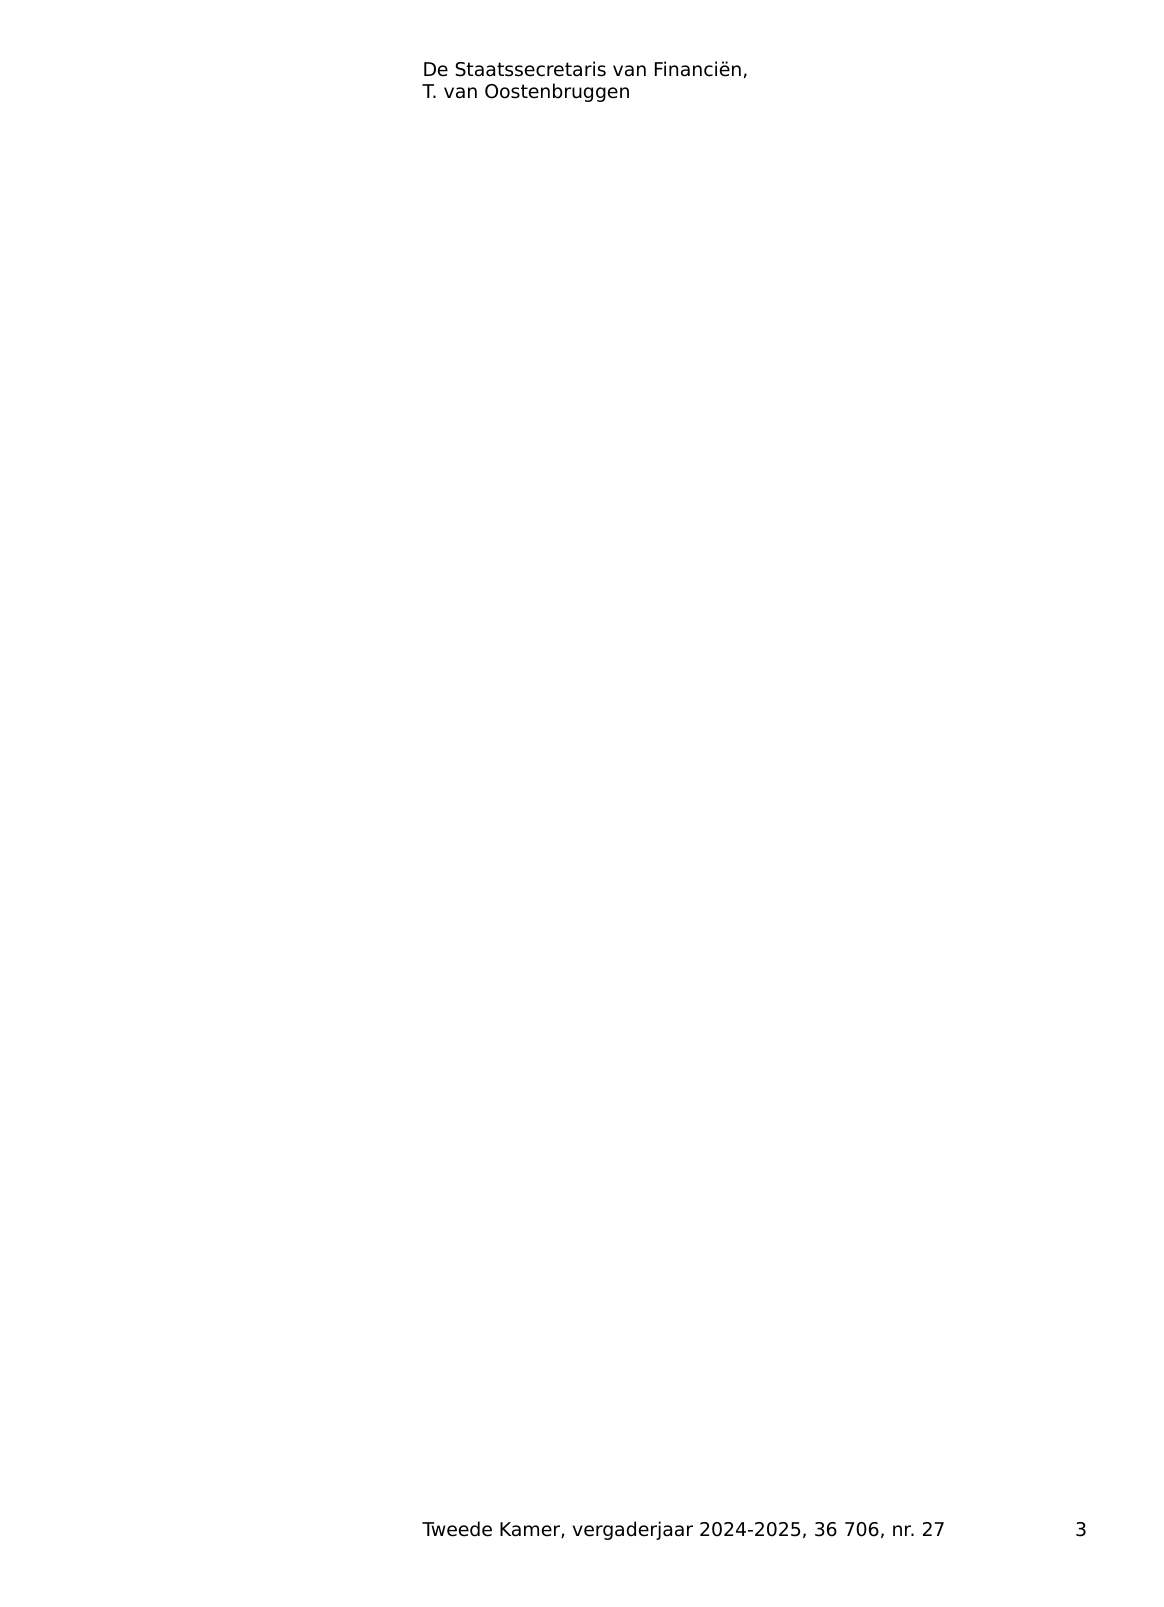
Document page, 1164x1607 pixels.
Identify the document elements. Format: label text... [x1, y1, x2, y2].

text De Staatssecretaris van Financiën, T. van Oostenbruggen [422, 59, 1087, 103]
